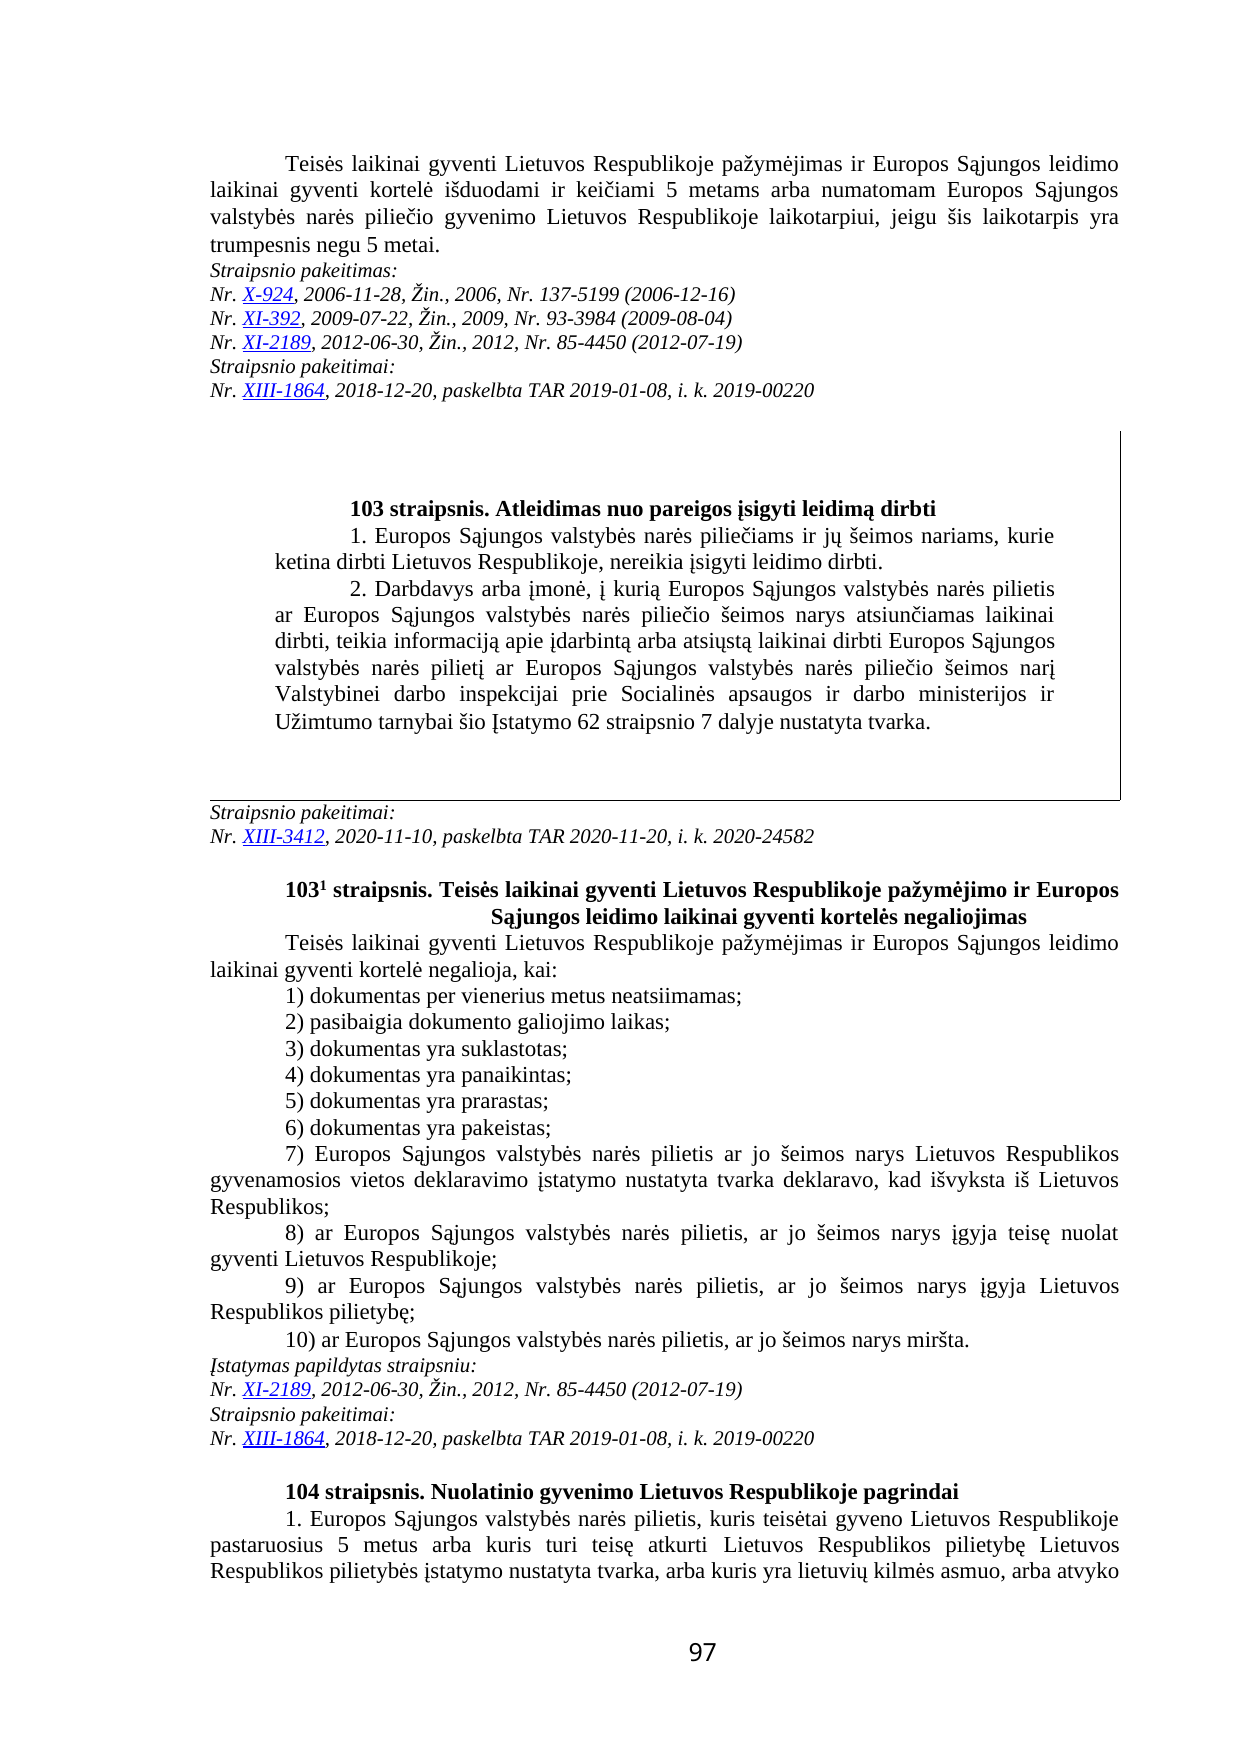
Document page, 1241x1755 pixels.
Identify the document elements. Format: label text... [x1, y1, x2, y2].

text 9) ar Europos Sąjungos valstybės narės pilietis, ar jo šeimos narys įgyja Lietuvos Respublikos pilietybę; [210, 1272, 1120, 1324]
text 5) dokumentas yra prarastas; [210, 1087, 1120, 1114]
text 1) dokumentas per vienerius metus neatsiimamas; [210, 982, 1120, 1008]
text 2. Darbdavys arba įmonė, į kurią Europos Sąjungos valstybės narės pilietis ar Europos Sąjungos valstybės narės piliečio šeimos narys atsiunčiamas laikinai dirbti, teikia informaciją apie įdarbintą arba atsiųstą laikinai dirbti Europos Sąjungos valstybės narės pilietį ar Europos Sąjungos valstybės narės piliečio šeimos narį Valstybinei darbo inspekcijai prie Socialinės apsaugos ir darbo ministerijos ir Užimtumo tarnybai šio Įstatymo 62 straipsnio 7 dalyje nustatyta tvarka. [210, 574, 1120, 800]
text Teisės laikinai gyventi Lietuvos Respublikoje pažymėjimas ir Europos Sąjungos leidimo laikinai gyventi kortelė negalioja, kai: [210, 929, 1120, 982]
text 104 straipsnis. Nuolatinio gyvenimo Lietuvos Respublikoje pagrindai [210, 1478, 1120, 1505]
text 1. Europos Sąjungos valstybės narės pilietis, kuris teisėtai gyveno Lietuvos Respublikoje pastaruosius 5 metus arba kuris turi teisę atkurti Lietuvos Respublikos pilietybę Lietuvos Respublikos pilietybės įstatymo nustatyta tvarka, arba kuris yra lietuvių kilmės asmuo, arba atvyko [210, 1505, 1120, 1584]
text 1031 straipsnis. Teisės laikinai gyventi Lietuvos Respublikoje pažymėjimo ir Europos Sąjungos leidimo laikinai gyventi kortelės negaliojimas [285, 877, 1120, 929]
text 7) Europos Sąjungos valstybės narės pilietis ar jo šeimos narys Lietuvos Respublikos gyvenamosios vietos deklaravimo įstatymo nustatyta tvarka deklaravo, kad išvyksta iš Lietuvos Respublikos; [210, 1140, 1120, 1219]
text Nr. XI-2189, 2012-06-30, Žin., 2012, Nr. 85-4450 (2012-07-19) [210, 1377, 1120, 1401]
text Straipsnio pakeitimai: [210, 800, 1120, 824]
text 8) ar Europos Sąjungos valstybės narės pilietis, ar jo šeimos narys įgyja teisę nuolat gyventi Lietuvos Respublikoje; [210, 1219, 1120, 1272]
text Straipsnio pakeitimas: [210, 258, 1120, 282]
text Nr. XI-2189, 2012-06-30, Žin., 2012, Nr. 85-4450 (2012-07-19) [210, 330, 1120, 354]
text Nr. X-924, 2006-11-28, Žin., 2006, Nr. 137-5199 (2006-12-16) [210, 282, 1120, 306]
text Nr. XIII-3412, 2020-11-10, paskelbta TAR 2020-11-20, i. k. 2020-24582 [210, 824, 1120, 848]
text 10) ar Europos Sąjungos valstybės narės pilietis, ar jo šeimos narys miršta. [210, 1324, 1120, 1353]
text 6) dokumentas yra pakeistas; [210, 1114, 1120, 1140]
text 1. Europos Sąjungos valstybės narės piliečiams ir jų šeimos nariams, kurie ketina dirbti Lietuvos Respublikoje, nereikia įsigyti leidimo dirbti. [210, 522, 1120, 574]
text 2) pasibaigia dokumento galiojimo laikas; [210, 1008, 1120, 1035]
text Nr. XIII-1864, 2018-12-20, paskelbta TAR 2019-01-08, i. k. 2019-00220 [210, 1426, 1120, 1449]
text Teisės laikinai gyventi Lietuvos Respublikoje pažymėjimas ir Europos Sąjungos leidimo laikinai gyventi kortelė išduodami ir keičiami 5 metams arba numatomam Europos Sąjungos valstybės narės piliečio gyvenimo Lietuvos Respublikoje laikotarpiui, jeigu šis laikotarpis yra trumpesnis negu 5 metai. [210, 150, 1120, 258]
text 103 straipsnis. Atleidimas nuo pareigos įsigyti leidimą dirbti [210, 431, 1120, 522]
text Nr. XI-392, 2009-07-22, Žin., 2009, Nr. 93-3984 (2009-08-04) [210, 306, 1120, 330]
text 3) dokumentas yra suklastotas; [210, 1035, 1120, 1061]
text Straipsnio pakeitimai: [210, 354, 1120, 378]
text 4) dokumentas yra panaikintas; [210, 1061, 1120, 1087]
text Straipsnio pakeitimai: [210, 1401, 1120, 1426]
text Nr. XIII-1864, 2018-12-20, paskelbta TAR 2019-01-08, i. k. 2019-00220 [210, 378, 1120, 402]
text Įstatymas papildytas straipsniu: [210, 1353, 1120, 1377]
